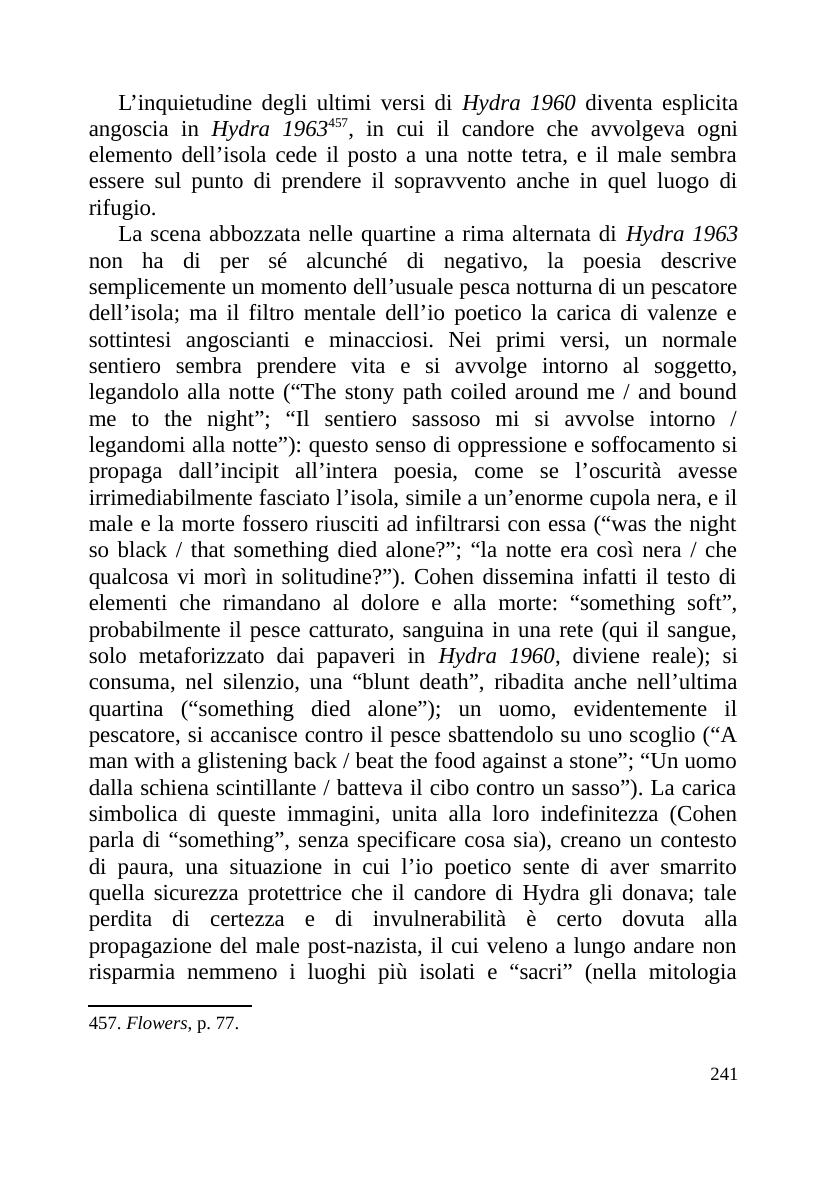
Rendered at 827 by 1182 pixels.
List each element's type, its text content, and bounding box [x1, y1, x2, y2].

text Flowers, p. 77. [88, 1012, 738, 1034]
text La scena abbozzata nelle quartine a rima alternata di Hydra 1963 non ha di per sé alcunché di negativo, la poesia descrive semplicemente un momento dell’usuale pesca notturna di un pescatore dell’isola; ma il filtro mentale dell’io poetico la carica di valenze e sottintesi angoscianti e minacciosi. Nei primi versi, un normale sentiero sembra prendere vita e si avvolge intorno al soggetto, legandolo alla notte (“The stony path coiled around me / and bound me to the night”; “Il sentiero sassoso mi si avvolse intorno / legandomi alla notte”): questo senso di oppressione e soffocamento si propaga dall’incipit all’intera poesia, come se l’oscurità avesse irrimediabilmente fasciato l’isola, simile a un’enorme cupola nera, e il male e la morte fossero riusciti ad infiltrarsi con essa (“was the night so black / that something died alone?”; “la notte era così nera / che qualcosa vi morì in solitudine?”). Cohen dissemina infatti il testo di elementi che rimandano al dolore e alla morte: “something soft”, probabilmente il pesce catturato, sanguina in una rete (qui il sangue, solo metaforizzato dai papaveri in Hydra 1960, diviene reale); si consuma, nel silenzio, una “blunt death”, ribadita anche nell’ultima quartina (“something died alone”); un uomo, evidentemente il pescatore, si accanisce contro il pesce sbattendolo su uno scoglio (“A man with a glistening back / beat the food against a stone”; “Un uomo dalla schiena scintillante / batteva il cibo contro un sasso”). La carica simbolica di queste immagini, unita alla loro indefinitezza (Cohen parla di “something”, senza specificare cosa sia), creano un contesto di paura, una situazione in cui l’io poetico sente di aver smarrito quella sicurezza protettrice che il candore di Hydra gli donava; tale perdita di certezza e di invulnerabilità è certo dovuta alla propagazione del male post-nazista, il cui veleno a lungo andare non risparmia nemmeno i luoghi più isolati e “sacri” (nella mitologia [88, 220, 738, 984]
text L’inquietudine degli ultimi versi di Hydra 1960 diventa esplicita angoscia in Hydra 1963, in cui il candore che avvolgeva ogni elemento dell’isola cede il posto a una notte tetra, e il male sembra essere sul punto di prendere il sopravvento anche in quel luogo di rifugio. [88, 88, 738, 220]
